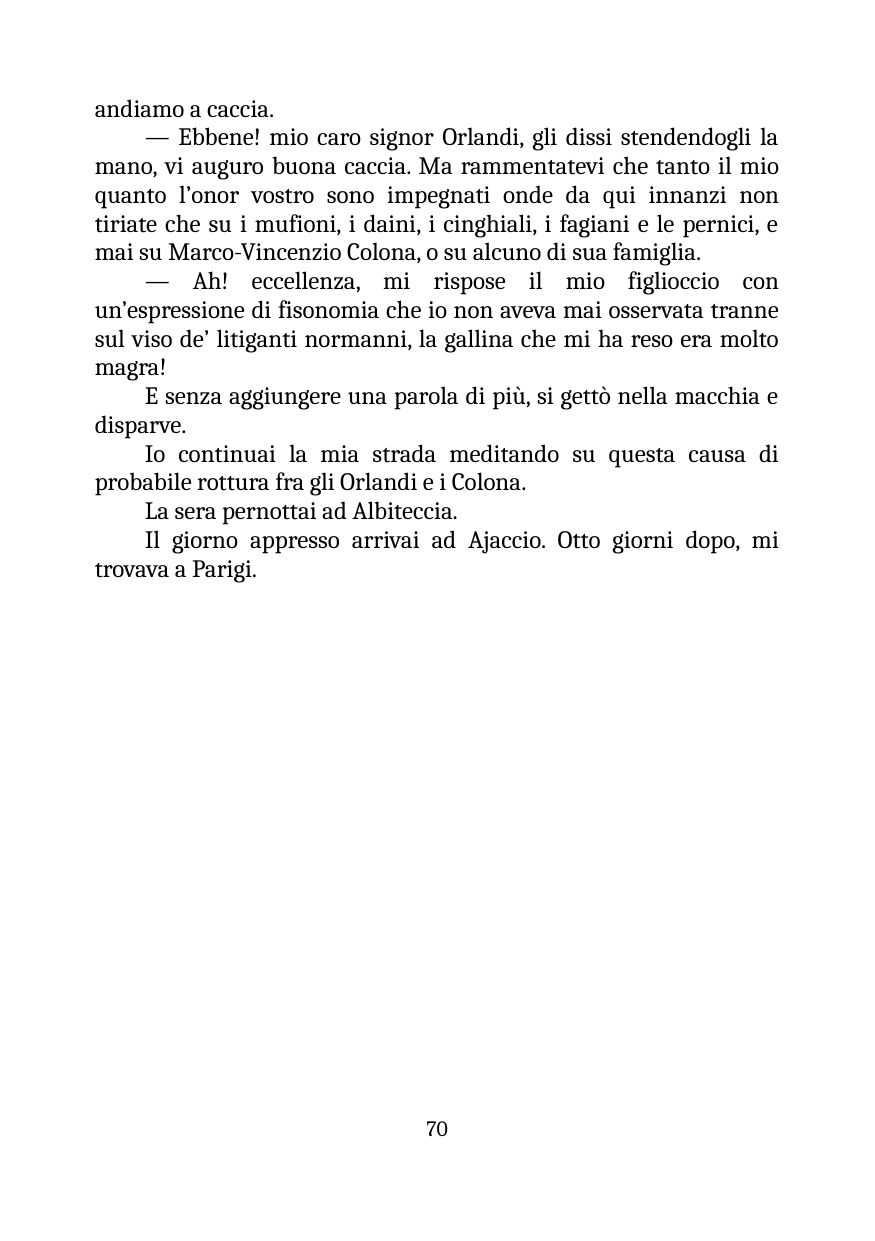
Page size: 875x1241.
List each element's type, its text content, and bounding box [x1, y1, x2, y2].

text E senza aggiungere una parola di più, si gettò nella macchia e disparve. [94, 382, 779, 439]
text — Ah! eccellenza, mi rispose il mio figlioccio con un’espressione di fisonomia che io non aveva mai osservata tranne sul viso de’ litiganti normanni, la gallina che mi ha reso era molto magra! [94, 267, 779, 382]
text andiamo a caccia. [94, 94, 779, 123]
text Il giorno appresso arrivai ad Ajaccio. Otto giorni dopo, mi trovava a Parigi. [94, 526, 779, 583]
text Io continuai la mia strada meditando su questa causa di probabile rottura fra gli Orlandi e i Colona. [94, 439, 779, 497]
text — Ebbene! mio caro signor Orlandi, gli dissi stendendogli la mano, vi auguro buona caccia. Ma rammentatevi che tanto il mio quanto l’onor vostro sono impegnati onde da qui innanzi non tiriate che su i mufioni, i daini, i cinghiali, i fagiani e le pernici, e mai su Marco-Vincenzio Colona, o su alcuno di sua famiglia. [94, 123, 779, 267]
text La sera pernottai ad Albiteccia. [94, 497, 779, 526]
